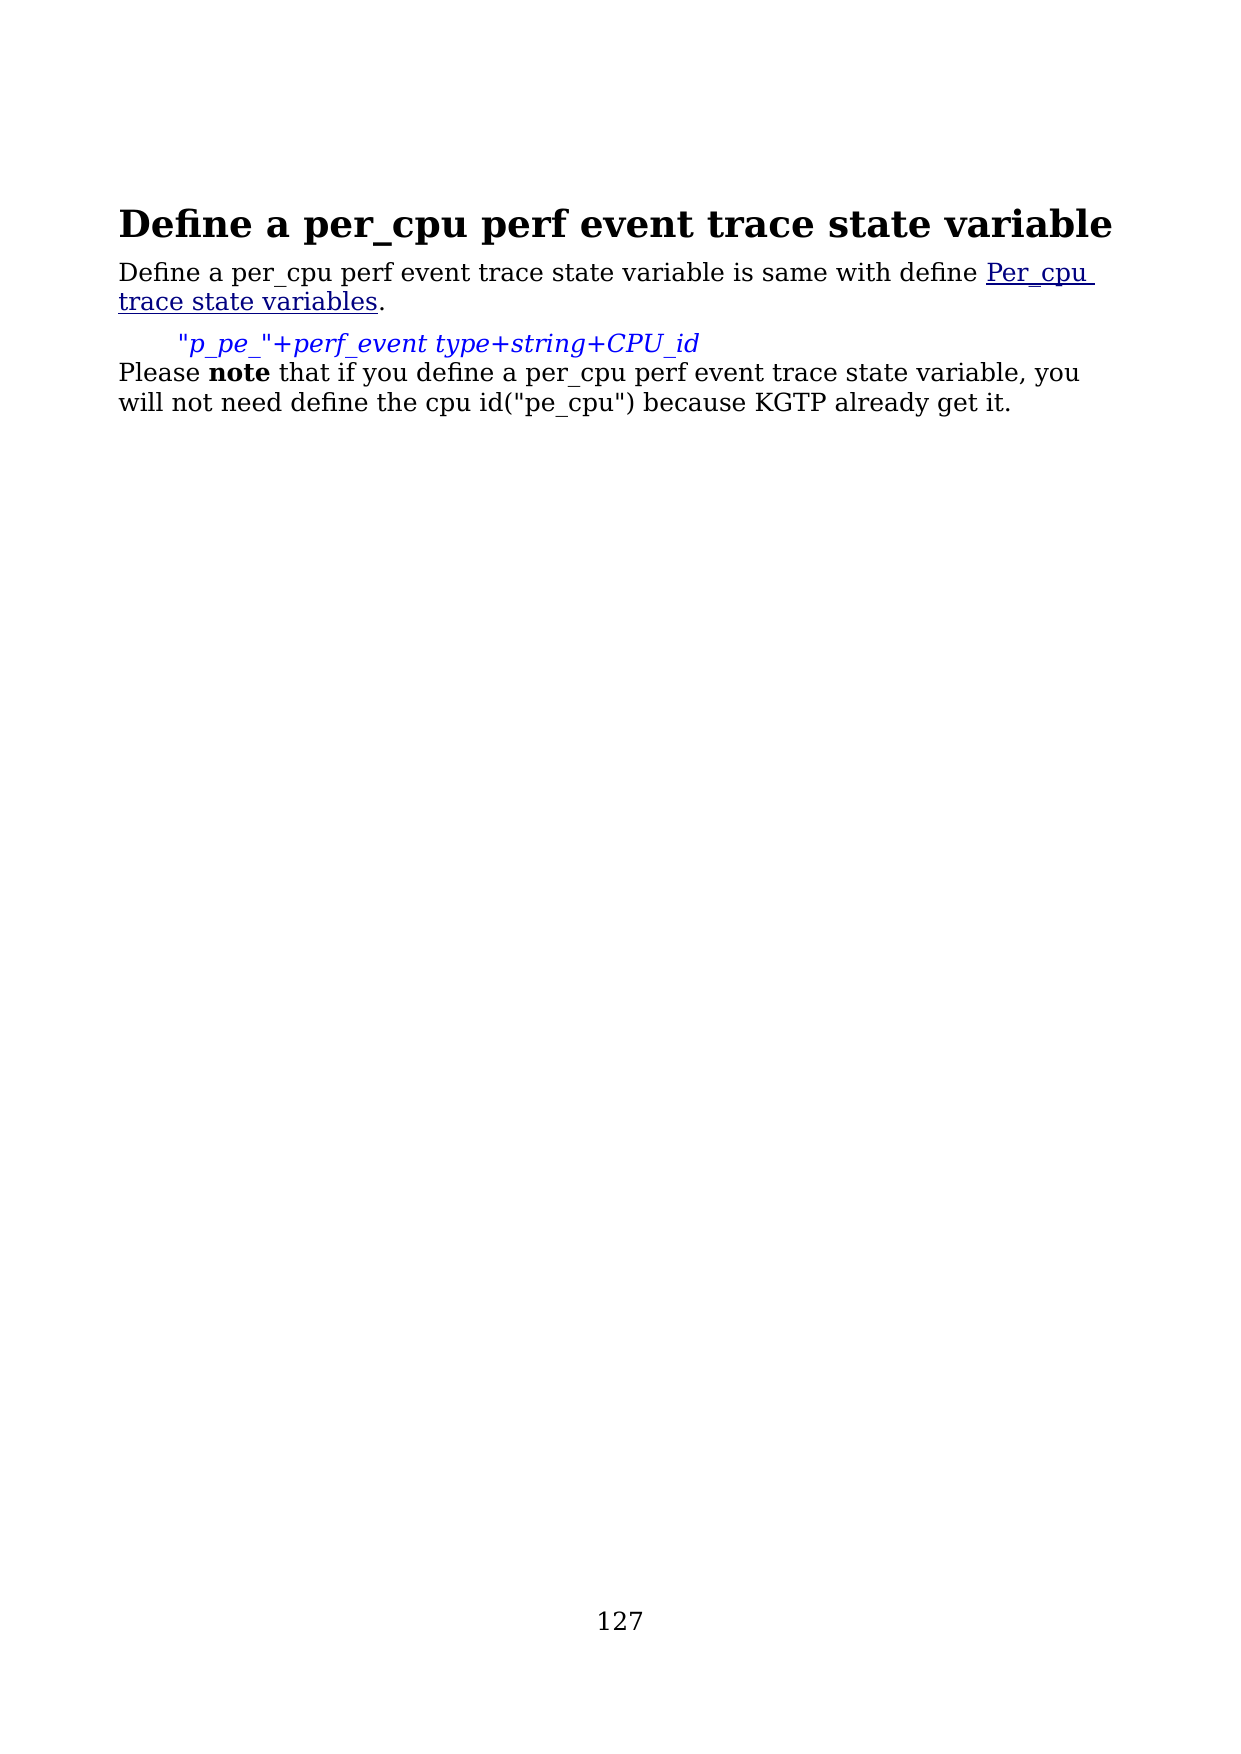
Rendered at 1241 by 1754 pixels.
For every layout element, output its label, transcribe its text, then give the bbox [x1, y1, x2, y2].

text "p_pe_"+perf_event type+string+CPU_id [177, 329, 1063, 358]
subtitle Define a per_cpu perf event trace state variable [118, 202, 1122, 246]
text Define a per_cpu perf event trace state variable is same with define Per_cpu trace state variables. [118, 258, 1122, 317]
text Please note that if you define a per_cpu perf event trace state variable, you will not need define the cpu id("pe_cpu") because KGTP already get it. [118, 358, 1122, 417]
